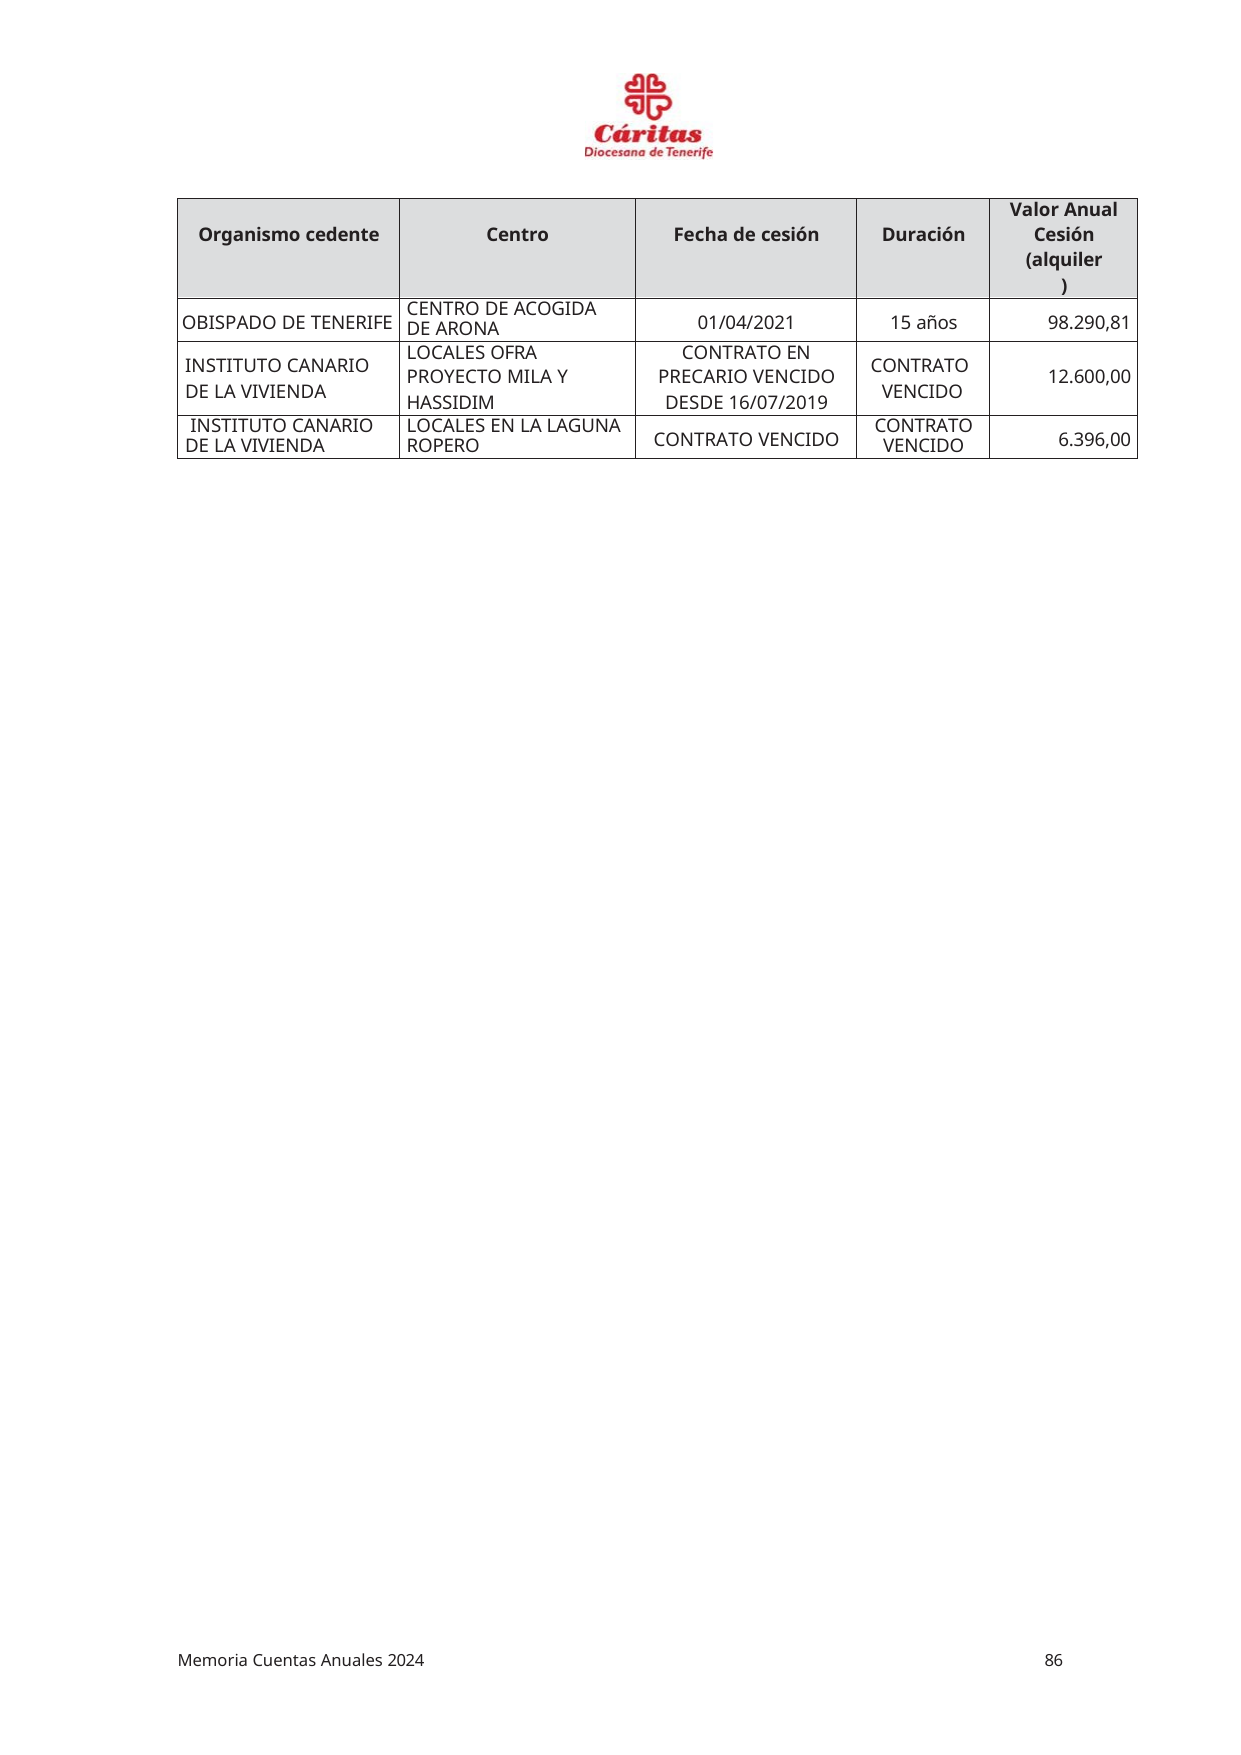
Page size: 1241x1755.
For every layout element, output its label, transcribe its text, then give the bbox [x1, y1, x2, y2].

table_cell CONTRATO EN PRECARIO VENCIDO DESDE 16/07/2019 [636, 342, 856, 414]
table_cell INSTITUTO CANARIO DE LA VIVIENDA [178, 342, 399, 414]
table_cell 6.396,00 [990, 416, 1137, 458]
table_header Duración [857, 199, 989, 297]
table_cell CONTRATO VENCIDO [857, 416, 989, 458]
table_cell 98.290,81 [990, 299, 1137, 341]
table_header Fecha de cesión [636, 199, 856, 297]
table_cell CONTRATO VENCIDO [636, 416, 856, 458]
table_header Centro [400, 199, 635, 297]
table_cell CONTRATO VENCIDO [857, 342, 989, 414]
table_cell OBISPADO DE TENERIFE [178, 299, 399, 341]
table_header Organismo cedente [178, 199, 399, 297]
table_cell LOCALES OFRA PROYECTO MILA Y HASSIDIM [400, 342, 635, 414]
table_cell INSTITUTO CANARIO DE LA VIVIENDA [178, 416, 399, 458]
table_cell 12.600,00 [990, 342, 1137, 414]
table_cell 15 años [857, 299, 989, 341]
table_cell LOCALES EN LA LAGUNA ROPERO [400, 416, 635, 458]
table_cell 01/04/2021 [636, 299, 856, 341]
table_header Valor Anual Cesión (alquiler) [990, 199, 1137, 297]
table_cell CENTRO DE ACOGIDA DE ARONA [400, 299, 635, 341]
